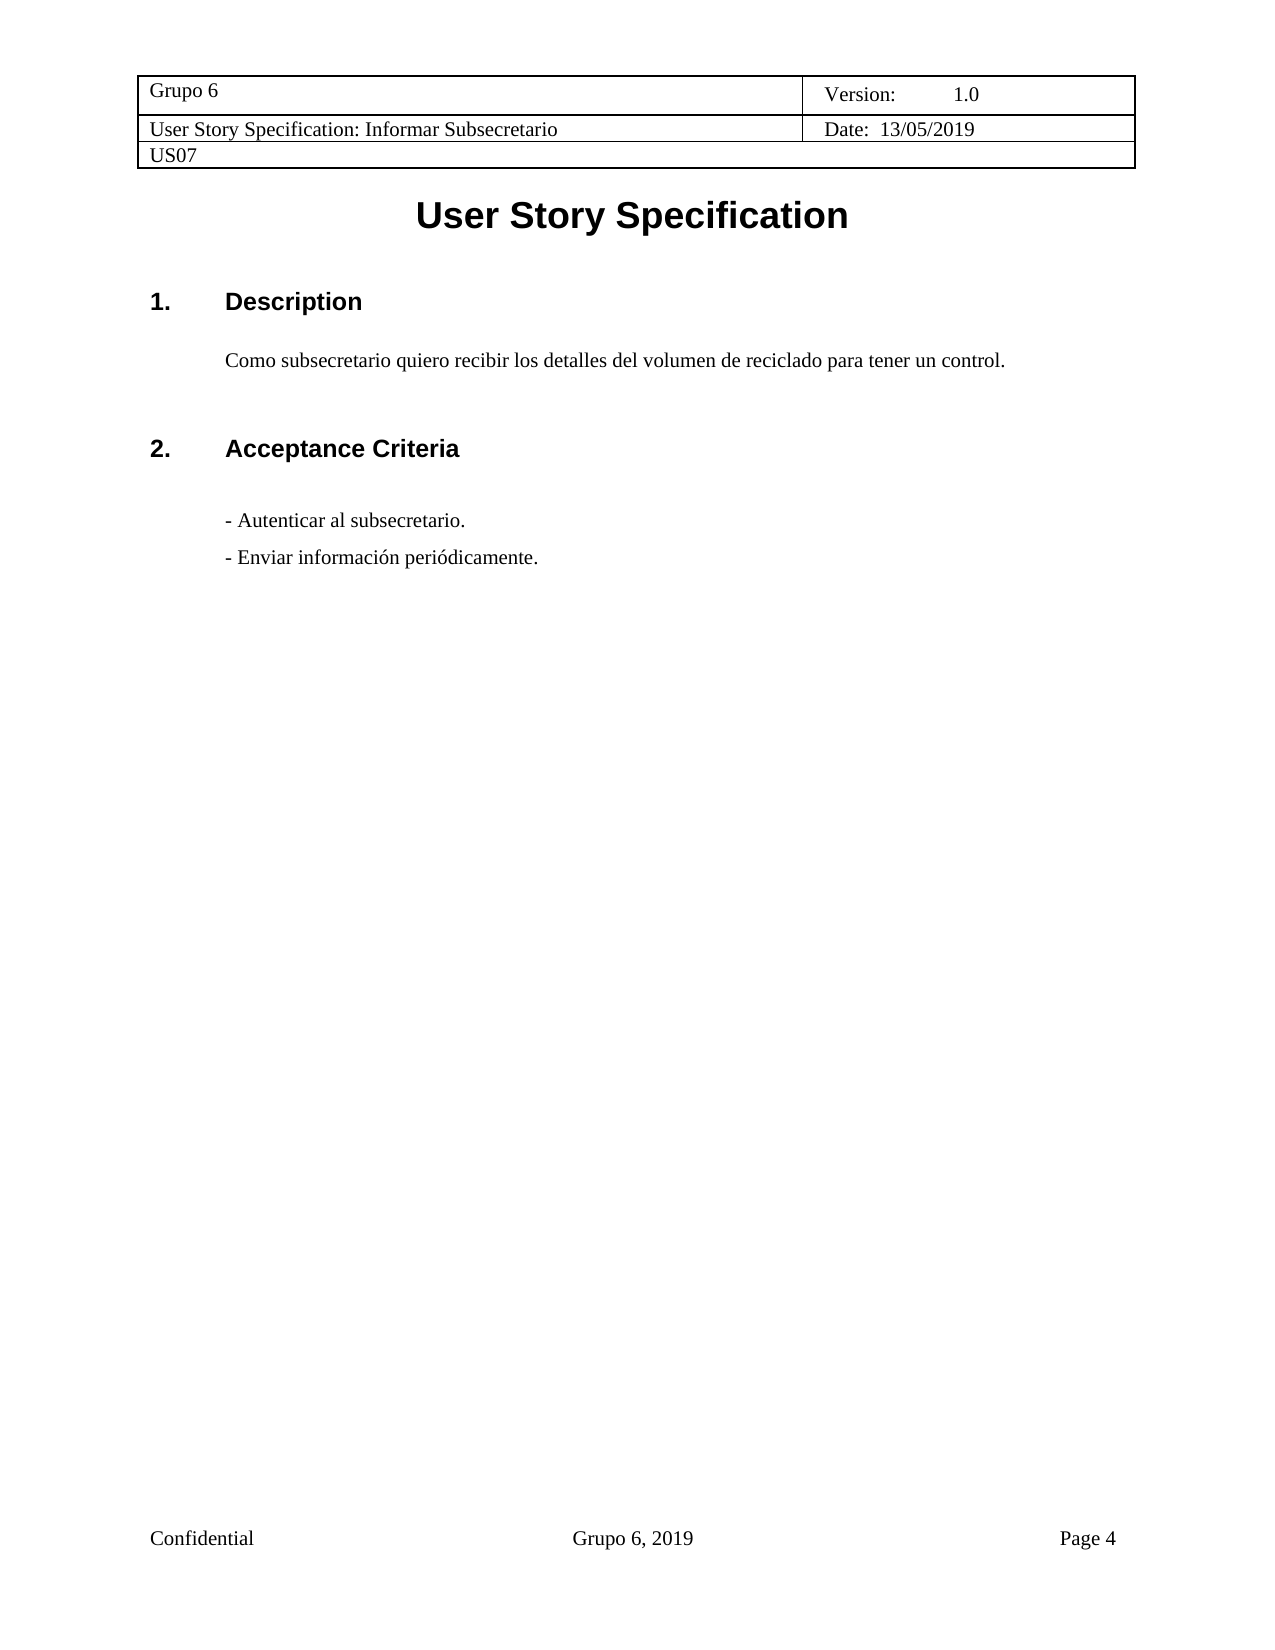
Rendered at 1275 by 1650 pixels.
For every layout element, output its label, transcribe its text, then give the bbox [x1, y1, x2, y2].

subtitle User Story Specification [150, 194, 1125, 237]
text - Autenticar al subsecretario. [225, 507, 1125, 532]
text Como subsecretario quiero recibir los detalles del volumen de reciclado para tener un control. [225, 347, 1125, 372]
subtitle Description [150, 287, 1125, 316]
subtitle Acceptance Criteria [150, 434, 1125, 463]
text - Enviar información periódicamente. [225, 544, 1125, 569]
